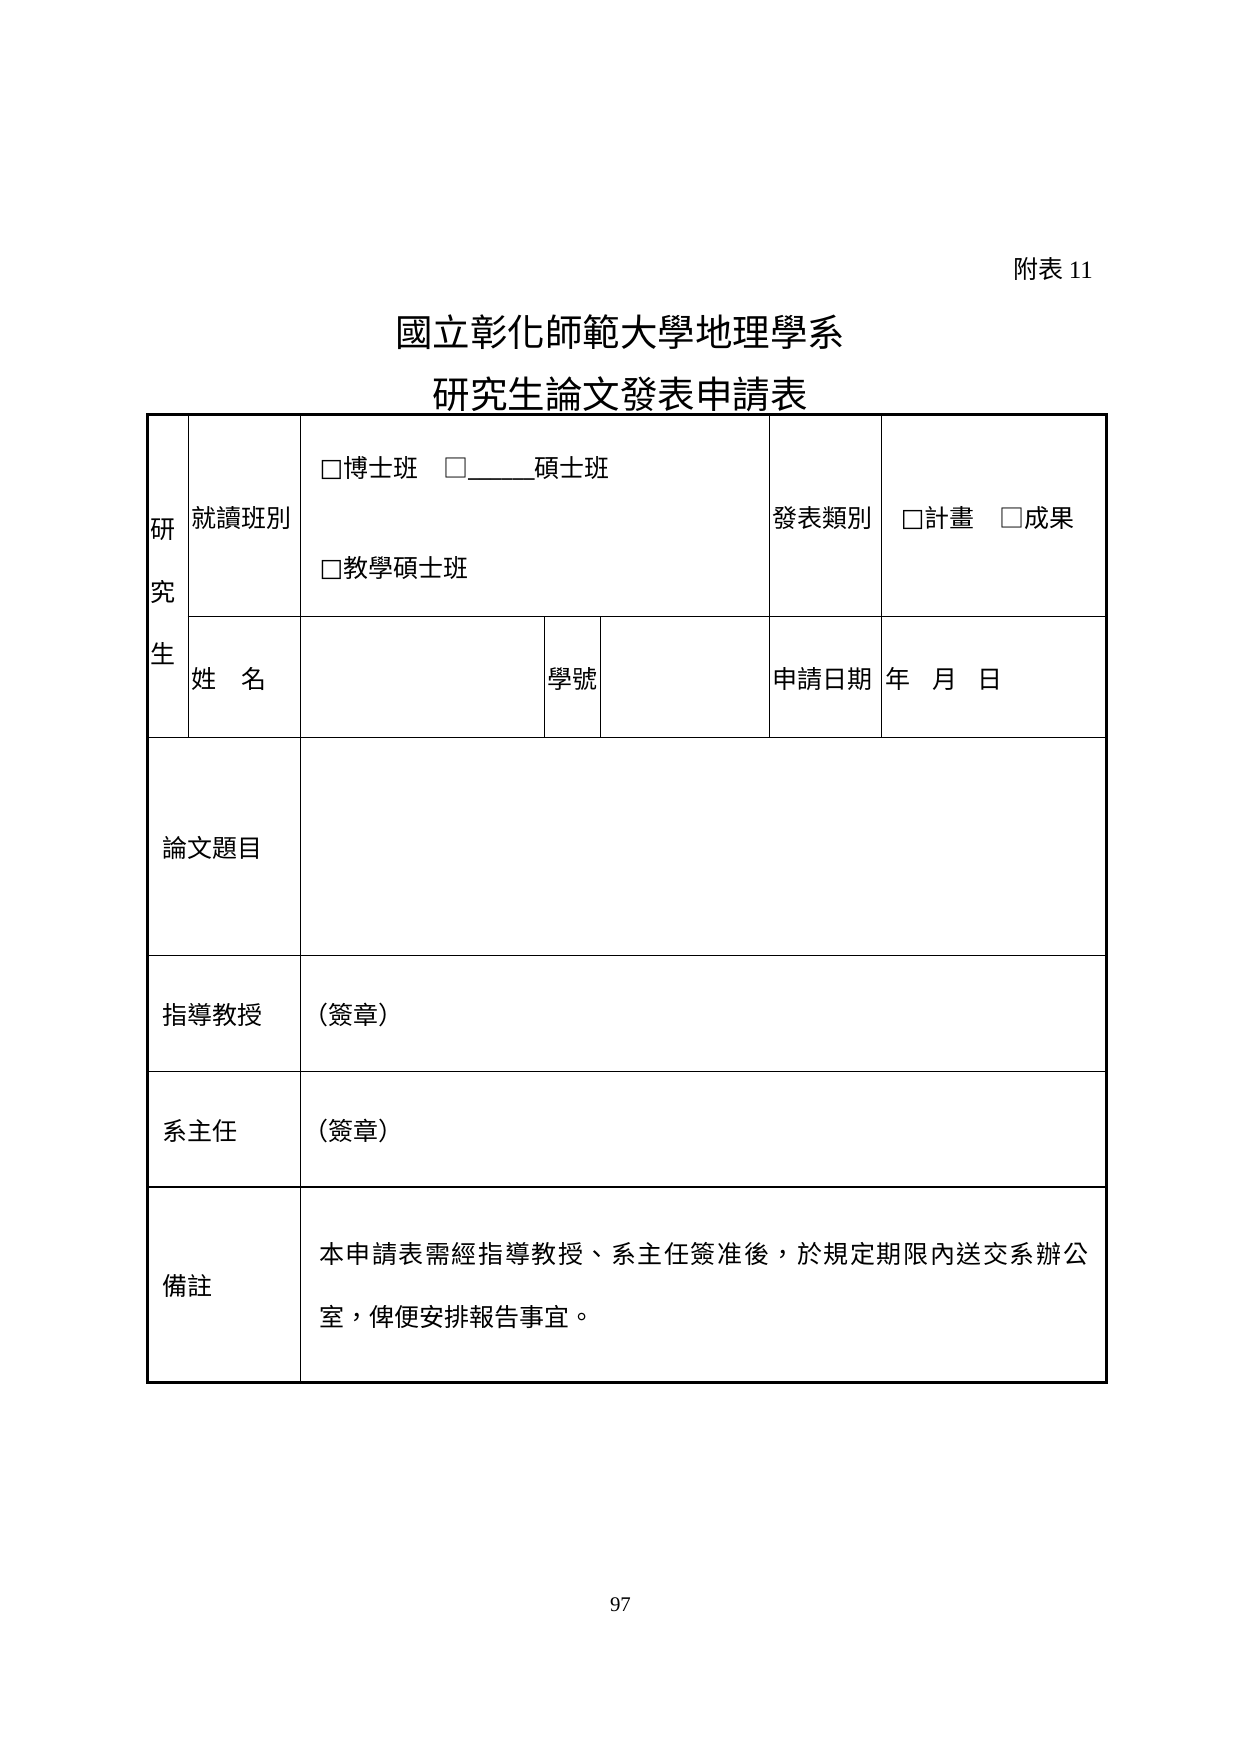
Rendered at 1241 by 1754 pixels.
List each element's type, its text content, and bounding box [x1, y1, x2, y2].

table_cell [301, 617, 544, 737]
table_header 研 究 生 [149, 416, 188, 737]
table_header □計畫 □成果 [882, 416, 1105, 616]
table_cell 姓 名 [189, 617, 300, 737]
text 附表 11 [148, 226, 1092, 288]
table_cell （簽章） [301, 956, 1105, 1071]
table_cell 年 月 日 [882, 617, 1105, 737]
table_cell 申請日期 [770, 617, 881, 737]
table_cell 系主任 [149, 1072, 300, 1186]
text 國立彰化師範大學地理學系 [148, 288, 1092, 351]
table_cell 備註 [149, 1188, 300, 1381]
table_cell 論文題目 [149, 738, 300, 955]
table_cell 本申請表需經指導教授、系主任簽准後，於規定期限內送交系辦公室，俾便安排報告事宜。 [301, 1188, 1105, 1381]
table_cell [301, 738, 1105, 955]
text 研究生論文發表申請表 [148, 351, 1092, 413]
table_cell 學號 [545, 617, 600, 737]
table_header □博士班 □______碩士班 □教學碩士班 [301, 416, 769, 616]
table_cell （簽章） [301, 1072, 1105, 1186]
table_cell 指導教授 [149, 956, 300, 1071]
table_cell [601, 617, 769, 737]
table_header 就讀班別 [189, 416, 300, 616]
table_header 發表類別 [770, 416, 881, 616]
